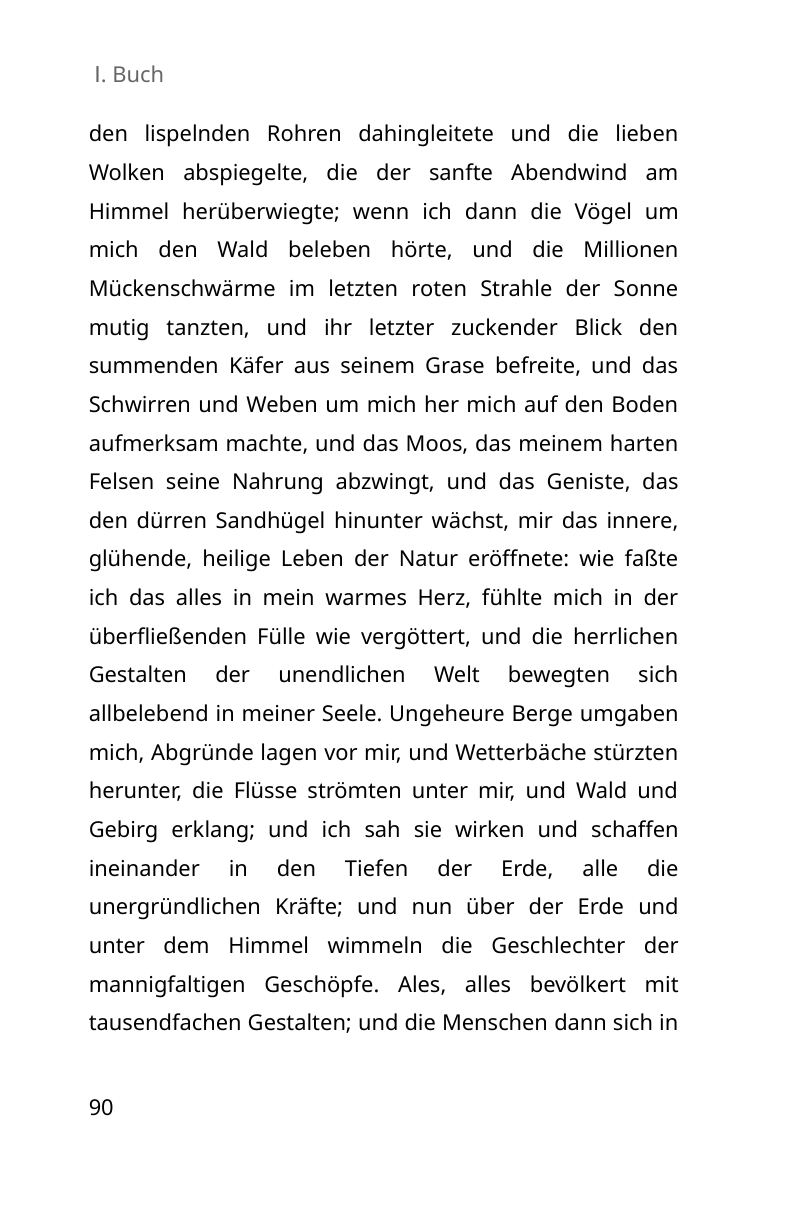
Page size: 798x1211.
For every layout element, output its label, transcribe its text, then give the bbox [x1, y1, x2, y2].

text den lispelnden Rohren dahingleitete und die lieben Wolken abspiegelte, die der sanfte Abendwind am Himmel herüberwiegte; wenn ich dann die Vögel um mich den Wald beleben hörte, und die Millionen Mückenschwärme im letzten roten Strahle der Sonne mutig tanzten, und ihr letzter zuckender Blick den summenden Käfer aus seinem Grase befreite, und das Schwirren und Weben um mich her mich auf den Boden aufmerksam machte, und das Moos, das meinem harten Felsen seine Nahrung abzwingt, und das Geniste, das den dürren Sandhügel hinunter wächst, mir das innere, glühende, heilige Leben der Natur eröffnete: wie faßte ich das alles in mein warmes Herz, fühlte mich in der überfließenden Fülle wie vergöttert, und die herrlichen Gestalten der unendlichen Welt bewegten sich allbelebend in meiner Seele. Ungeheure Berge umgaben mich, Abgründe lagen vor mir, und Wetterbäche stürzten herunter, die Flüsse strömten unter mir, und Wald und Gebirg erklang; und ich sah sie wirken und schaffen ineinander in den Tiefen der Erde, alle die unergründlichen Kräfte; und nun über der Erde und unter dem Himmel wimmeln die Geschlechter der mannigfaltigen Geschöpfe. Ales, alles bevölkert mit tausendfachen Gestalten; und die Menschen dann sich in [88, 118, 679, 1037]
